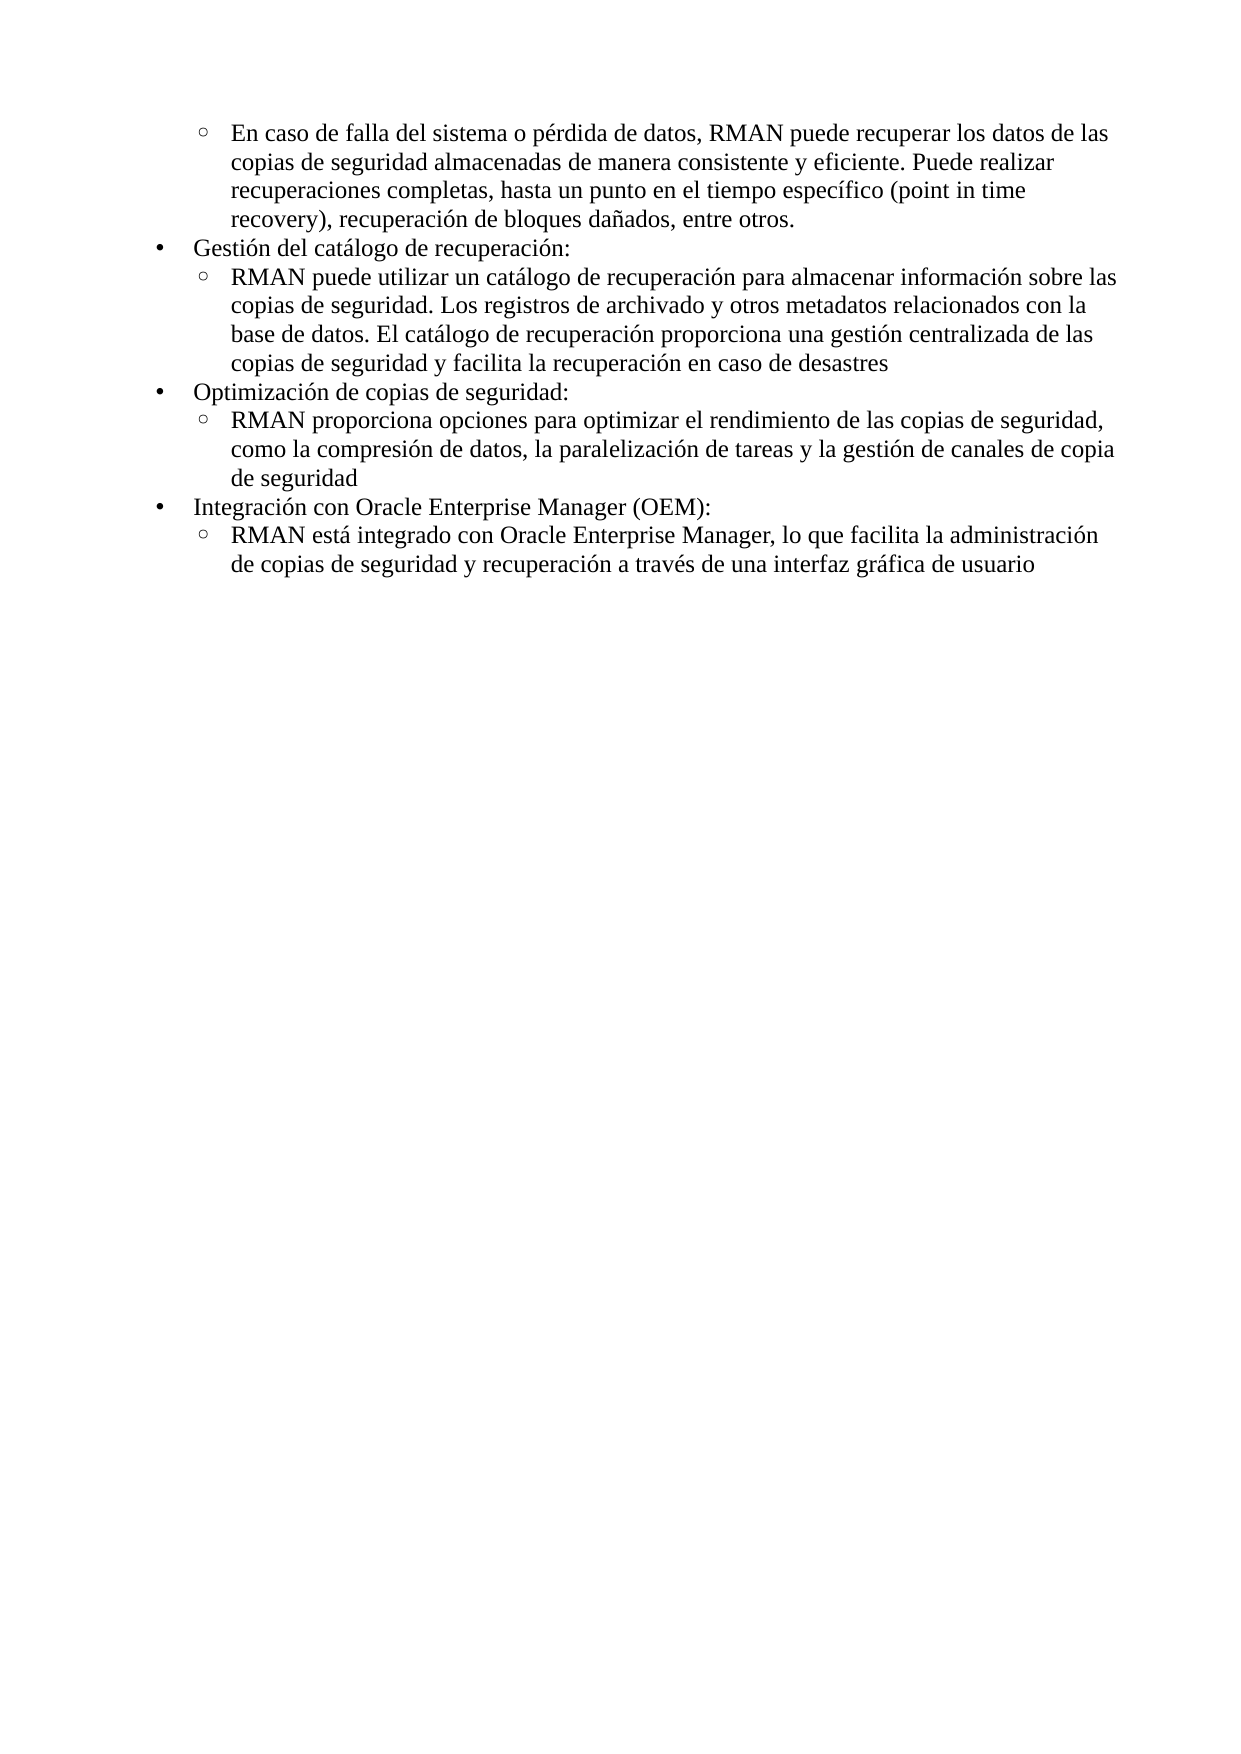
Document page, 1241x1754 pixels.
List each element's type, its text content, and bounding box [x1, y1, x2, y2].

list RMAN proporciona opciones para optimizar el rendimiento de las copias de seguridad, como la compresión de datos, la paralelización de tareas y la gestión de canales de copia de seguridad [193, 406, 1122, 492]
list Integración con Oracle Enterprise Manager (OEM): [156, 492, 1122, 521]
list Gestión del catálogo de recuperación: [156, 233, 1122, 262]
list RMAN puede utilizar un catálogo de recuperación para almacenar información sobre las copias de seguridad. Los registros de archivado y otros metadatos relacionados con la base de datos. El catálogo de recuperación proporciona una gestión centralizada de las copias de seguridad y facilita la recuperación en caso de desastres [193, 262, 1122, 377]
list Optimización de copias de seguridad: [156, 377, 1122, 406]
list RMAN está integrado con Oracle Enterprise Manager, lo que facilita la administración de copias de seguridad y recuperación a través de una interfaz gráfica de usuario [193, 521, 1122, 578]
list En caso de falla del sistema o pérdida de datos, RMAN puede recuperar los datos de las copias de seguridad almacenadas de manera consistente y eficiente. Puede realizar recuperaciones completas, hasta un punto en el tiempo específico (point in time recovery), recuperación de bloques dañados, entre otros. [193, 118, 1122, 233]
